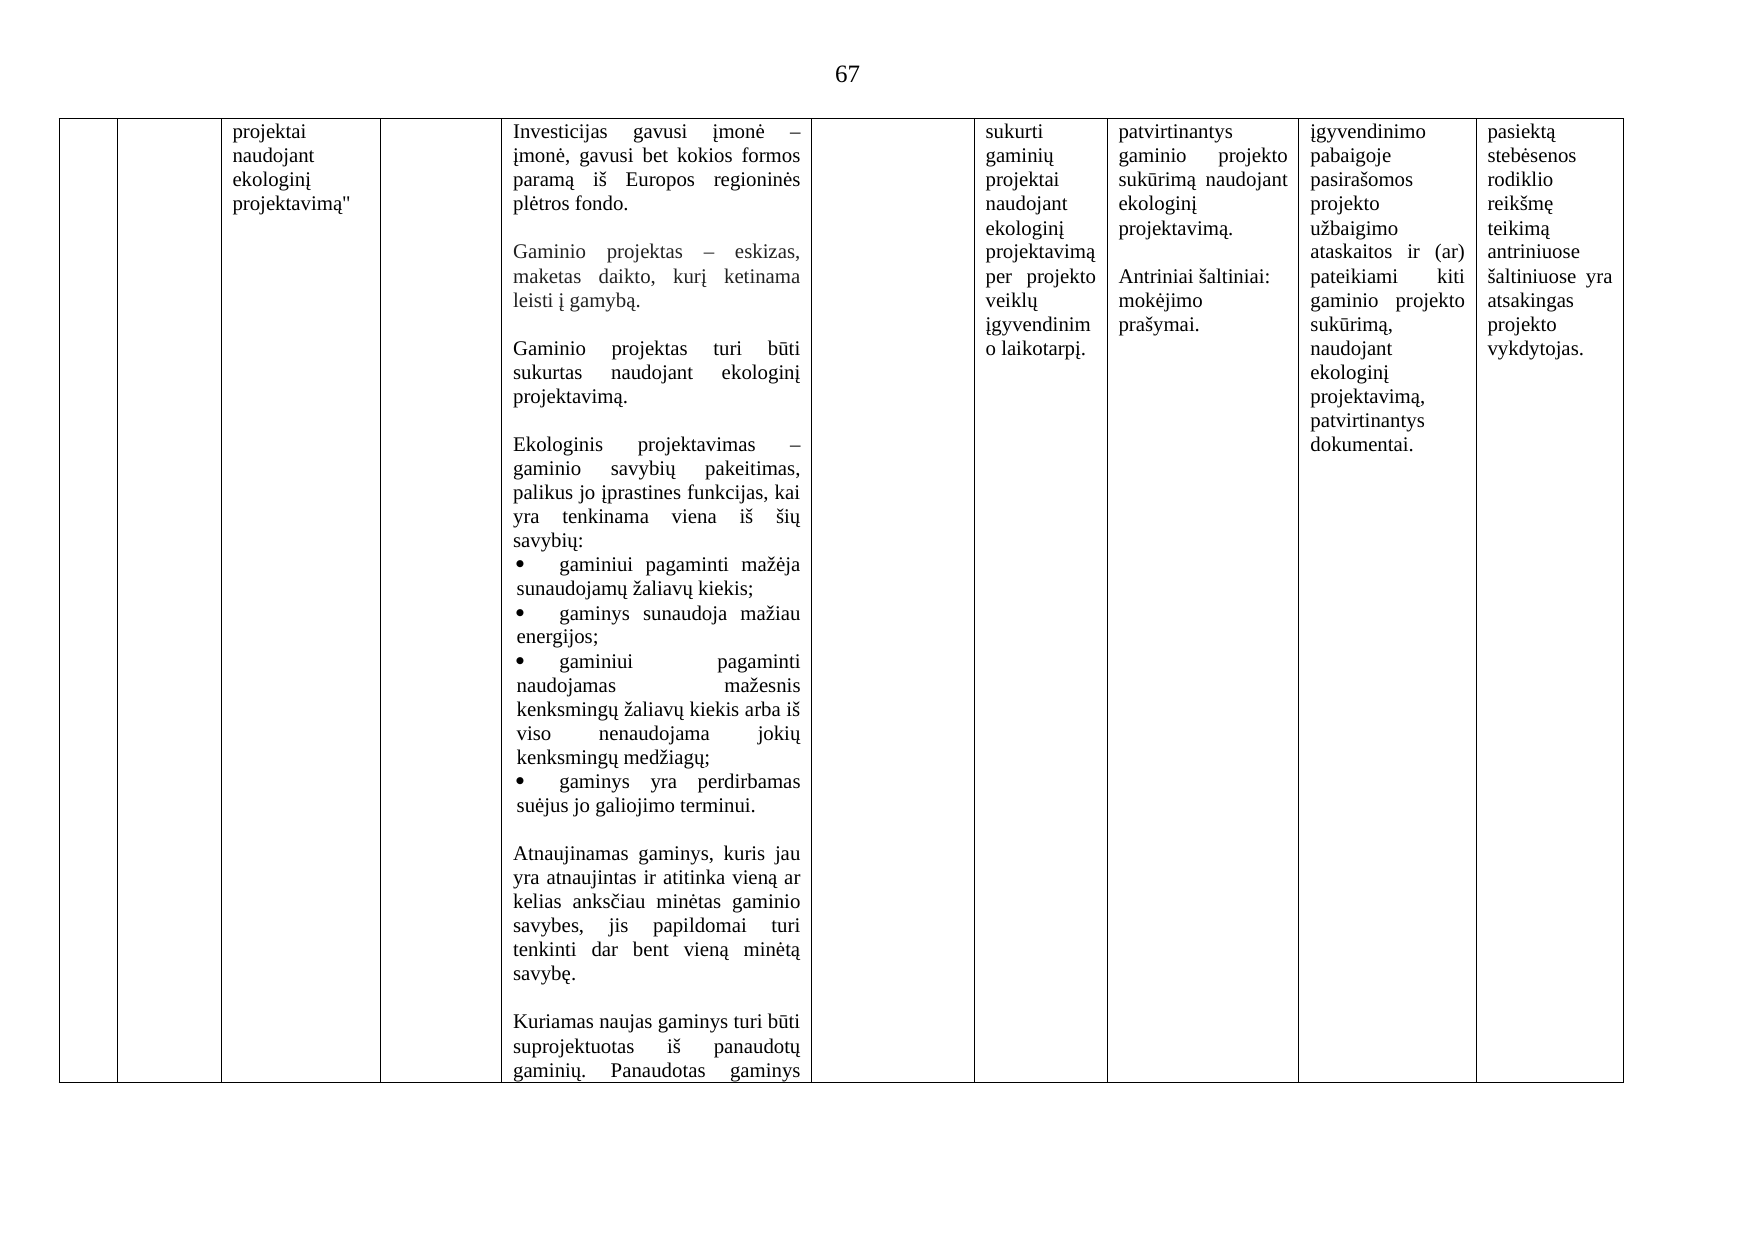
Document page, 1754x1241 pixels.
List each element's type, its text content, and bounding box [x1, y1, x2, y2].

table_cell Investicijas gavusi įmonė – įmonė, gavusi bet kokios formos paramą iš Europos regioninės plėtros fondo. Gaminio projektas – eskizas, maketas daikto, kurį ketinama leisti į gamybą. Gaminio projektas turi būti sukurtas naudojant ekologinį projektavimą. Ekologinis projektavimas – gaminio savybių pakeitimas, palikus jo įprastines funkcijas, kai yra tenkinama viena iš šių savybių:  gaminiui pagaminti mažėja sunaudojamų žaliavų kiekis;  gaminys sunaudoja mažiau energijos;  gaminiui pagaminti naudojamas mažesnis kenksmingų žaliavų kiekis arba iš viso nenaudojama jokių kenksmingų medžiagų;  gaminys yra perdirbamas suėjus jo galiojimo terminui. Atnaujinamas gaminys, kuris jau yra atnaujintas ir atitinka vieną ar kelias anksčiau minėtas gaminio savybes, jis papildomai turi tenkinti dar bent vieną minėtą savybę. Kuriamas naujas gaminys turi būti suprojektuotas iš panaudotų gaminių. Panaudotas gaminys [502, 119, 811, 1082]
table_cell [812, 119, 974, 1082]
table_cell [118, 119, 221, 1082]
table_cell patvirtinantys gaminio projekto sukūrimą naudojant ekologinį projektavimą. Antriniai šaltiniai: mokėjimo prašymai. [1108, 119, 1298, 1082]
table_cell [60, 119, 117, 1082]
table_cell projektai naudojant ekologinį projektavimą" [222, 119, 380, 1082]
table_cell įgyvendinimo pabaigoje pasirašomos projekto užbaigimo ataskaitos ir (ar) pateikiami kiti gaminio projekto sukūrimą, naudojant ekologinį projektavimą, patvirtinantys dokumentai. [1299, 119, 1476, 1082]
table_cell sukurti gaminių projektai naudojant ekologinį projektavimą per projekto veiklų įgyvendinimo laikotarpį. [975, 119, 1107, 1082]
table_cell pasiektą stebėsenos rodiklio reikšmę teikimą antriniuose šaltiniuose yra atsakingas projekto vykdytojas. [1477, 119, 1623, 1082]
table_cell [381, 119, 501, 1082]
